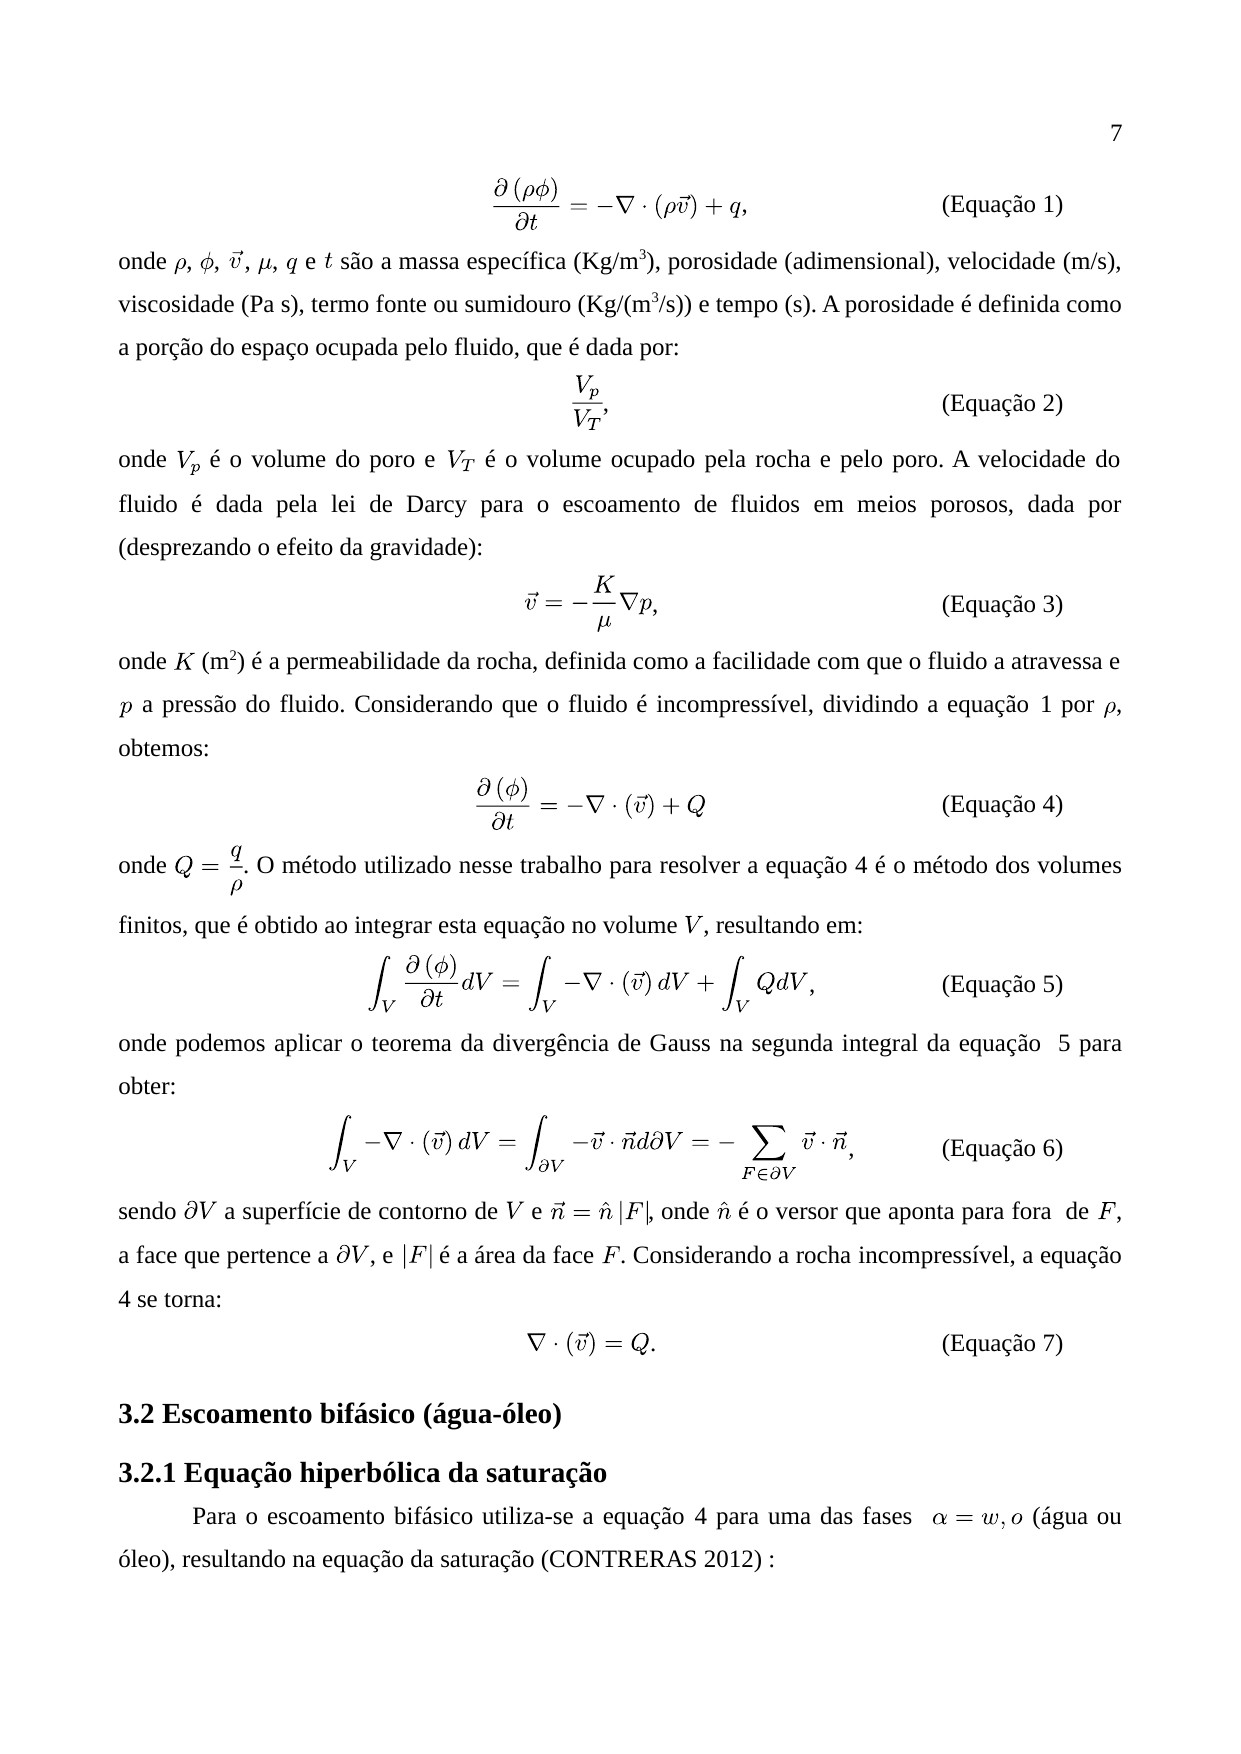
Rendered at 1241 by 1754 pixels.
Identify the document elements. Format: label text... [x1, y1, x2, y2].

text , (Equação 1) [118, 176, 1122, 231]
text onde podemos aplicar o teorema da divergência de Gauss na segunda integral da equação 5 para obter: [118, 1028, 1122, 1100]
text (Equação 4) [497, 776, 1122, 831]
text [118, 576, 597, 632]
text , (Equação 2) [594, 375, 1122, 430]
text [118, 776, 502, 831]
text , (Equação 6) [118, 1114, 1122, 1181]
text onde é o volume do poro e é o volume ocupado pela rocha e pelo poro. A velocidade do fluido é dada pela lei de Darcy para o escoamento de fluidos em meios porosos, dada por (desprezando o efeito da gravidade): [118, 444, 1122, 561]
text sendo a superfície de contorno de e , onde é o versor que aponta para fora de , a face que pertence a , e é a área da face . Considerando a rocha incompressível, a equação 4 se torna: [118, 1196, 1122, 1313]
text , (Equação 3) [600, 576, 1122, 632]
text . (Equação 7) [118, 1327, 1122, 1357]
text onde , , , , e são a massa específica (Kg/m3), porosidade (adimensional), velocidade (m/s), viscosidade (Pa s), termo fonte ou sumidouro (Kg/(m3/s)) e tempo (s). A porosidade é definida como a porção do espaço ocupada pelo fluido, que é dada por: [118, 246, 1122, 361]
text , (Equação 5) [118, 953, 1122, 1014]
text [118, 375, 588, 430]
text onde . O método utilizado nesse trabalho para resolver a equação 4 é o método dos volumes finitos, que é obtido ao integrar esta equação no volume , resultando em: [118, 845, 1122, 939]
text onde (m2) é a permeabilidade da rocha, definida como a facilidade com que o fluido a atravessa e a pressão do fluido. Considerando que o fluido é incompressível, dividindo a equação 1 por , obtemos: [118, 646, 1122, 762]
text Para o escoamento bifásico utiliza-se a equação 4 para uma das fases (água ou óleo), resultando na equação da saturação (CONTRERAS 2012) : [118, 1501, 1122, 1573]
subtitle 3.2 Escoamento bifásico (água-óleo) [118, 1397, 1122, 1430]
subtitle 3.2.1 Equação hiperbólica da saturação [118, 1455, 1122, 1488]
